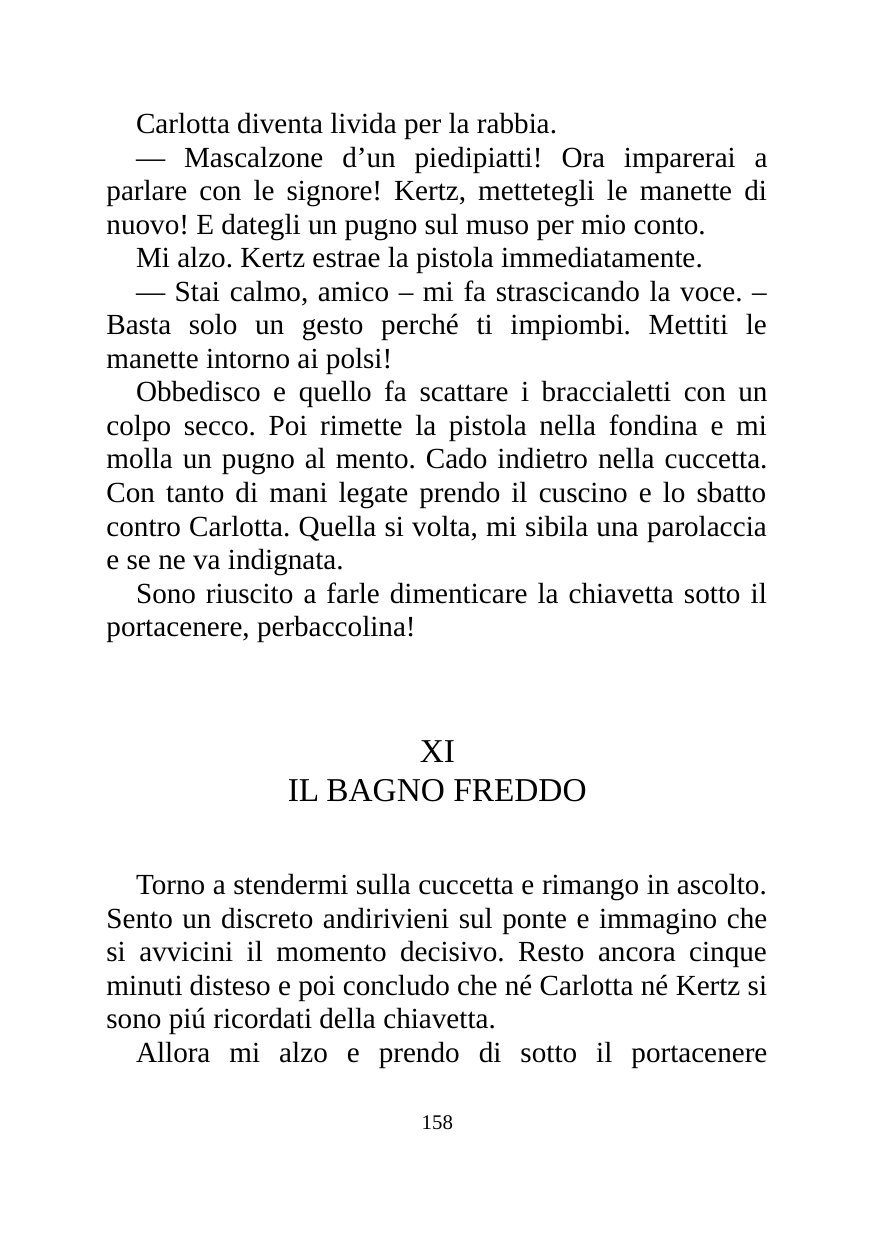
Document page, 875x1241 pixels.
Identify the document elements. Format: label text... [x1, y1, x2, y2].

text Sono riuscito a farle dimenticare la chiavetta sotto il portacenere, perbaccolina! [106, 576, 768, 643]
text — Mascalzone d’un piedipiatti! Ora imparerai a parlare con le signore! Kertz, mettetegli le manette di nuovo! E dategli un pugno sul muso per mio conto. [106, 140, 768, 240]
text Torno a stendermi sulla cuccetta e rimango in ascolto. Sento un discreto andirivieni sul ponte e immagino che si avvicini il momento decisivo. Resto ancora cinque minuti disteso e poi concludo che né Carlotta né Kertz si sono piú ricordati della chiavetta. [106, 867, 768, 1035]
subtitle XI IL BAGNO FREDDO [106, 731, 768, 808]
text Obbedisco e quello fa scattare i braccialetti con un colpo secco. Poi rimette la pistola nella fondina e mi molla un pugno al mento. Cado indietro nella cuccetta. Con tanto di mani legate prendo il cuscino e lo sbatto contro Carlotta. Quella si volta, mi sibila una parolaccia e se ne va indignata. [106, 374, 768, 576]
text Allora mi alzo e prendo di sotto il portacenere [106, 1035, 768, 1068]
text — Stai calmo, amico – mi fa strascicando la voce. – Basta solo un gesto perché ti impiombi. Mettiti le manette intorno ai polsi! [106, 274, 768, 374]
text Carlotta diventa livida per la rabbia. [106, 106, 768, 140]
text Mi alzo. Kertz estrae la pistola immediatamente. [106, 240, 768, 274]
